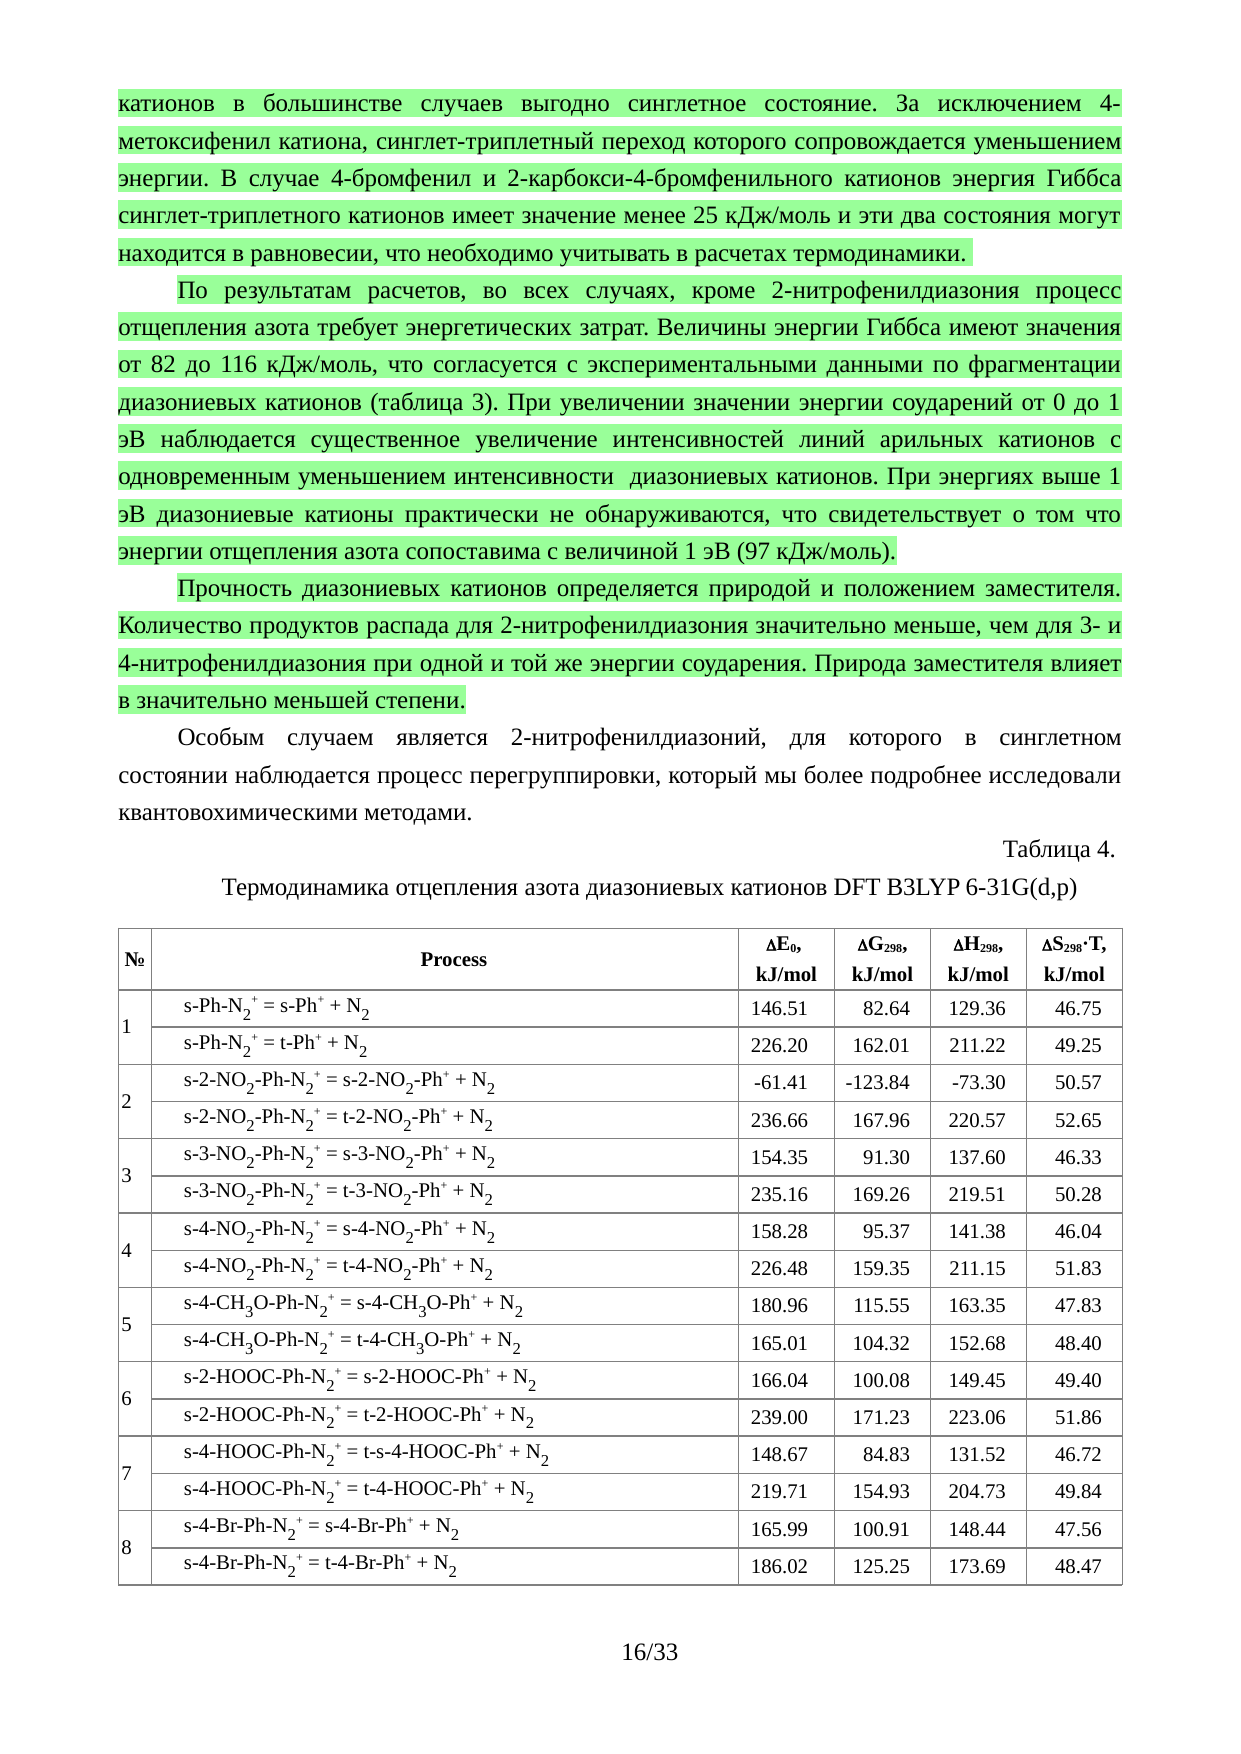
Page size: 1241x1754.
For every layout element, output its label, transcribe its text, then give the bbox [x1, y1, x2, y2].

table_cell s-4-NO2-Ph-N2+ = t-4-NO2-Ph+ + N2 [152, 1251, 738, 1287]
table_cell 186.02 [739, 1549, 834, 1584]
table_cell 52.65 [1027, 1102, 1122, 1138]
list Особым случаем является 2-нитрофенилдиазоний, для которого в синглетном состоянии наблюдается процесс перегруппировки, который мы более подробнее исследовали квантовохимическими методами. [118, 722, 1122, 826]
table_cell 220.57 [931, 1102, 1026, 1138]
table_cell 50.57 [1027, 1065, 1122, 1101]
text Термодинамика отцепления азота диазониевых катионов DFT B3LYP 6-31G(d,p) [118, 872, 1122, 900]
table_cell -61.41 [739, 1065, 834, 1101]
table_cell 146.51 [739, 991, 834, 1026]
table_cell 137.60 [931, 1139, 1026, 1175]
table_cell 50.28 [1027, 1177, 1122, 1212]
table_cell 3 [119, 1139, 151, 1212]
table_cell 204.73 [931, 1474, 1026, 1510]
table_cell 47.83 [1027, 1288, 1122, 1324]
table_header DS298·T, kJ/mol [1027, 929, 1122, 989]
table_cell 51.83 [1027, 1251, 1122, 1287]
table_cell s-4-HOOC-Ph-N2+ = t-4-HOOC-Ph+ + N2 [152, 1474, 738, 1510]
table_cell 82.64 [835, 991, 930, 1026]
table_header DG298, kJ/mol [835, 929, 930, 989]
table_cell 166.04 [739, 1362, 834, 1398]
table_cell 159.35 [835, 1251, 930, 1287]
table_cell 180.96 [739, 1288, 834, 1324]
table_cell 152.68 [931, 1325, 1026, 1361]
table_cell 163.35 [931, 1288, 1026, 1324]
table_cell 1 [119, 991, 151, 1063]
table_cell 46.75 [1027, 991, 1122, 1026]
table_cell -73.30 [931, 1065, 1026, 1101]
table_cell 51.86 [1027, 1400, 1122, 1435]
table_cell 6 [119, 1362, 151, 1435]
table_header № [119, 929, 151, 989]
table_cell 173.69 [931, 1549, 1026, 1584]
table_cell 91.30 [835, 1139, 930, 1175]
table_cell 4 [119, 1214, 151, 1287]
table_cell s-2-NO2-Ph-N2+ = s-2-NO2-Ph+ + N2 [152, 1065, 738, 1101]
table_cell 219.51 [931, 1177, 1026, 1212]
table_cell 148.67 [739, 1437, 834, 1473]
list По результатам расчетов, во всех случаях, кроме 2-нитрофенилдиазония процесс отщепления азота требует энергетических затрат. Величины энергии Гиббса имеют значения от 82 до 116 кДж/моль, что согласуется с экспериментальными данными по фрагментации диазониевых катионов (таблица 3). При увеличении значении энергии соударений от 0 до 1 эВ наблюдается существенное увеличение интенсивностей линий арильных катионов с одновременным уменьшением интенсивности диазониевых катионов. При энергиях выше 1 эВ диазониевые катионы практически не обнаруживаются, что свидетельствует о том что энергии отщепления азота сопоставима с величиной 1 эВ (97 кДж/моль). [118, 275, 1122, 565]
table_cell 226.20 [739, 1028, 834, 1063]
table_cell 100.91 [835, 1511, 930, 1547]
table_cell 49.40 [1027, 1362, 1122, 1398]
table_cell 125.25 [835, 1549, 930, 1584]
table_cell s-2-HOOC-Ph-N2+ = t-2-HOOC-Ph+ + N2 [152, 1400, 738, 1435]
table_cell s-2-HOOC-Ph-N2+ = s-2-HOOC-Ph+ + N2 [152, 1362, 738, 1398]
table_cell s-4-NO2-Ph-N2+ = s-4-NO2-Ph+ + N2 [152, 1214, 738, 1249]
table_header DE0, kJ/mol [739, 929, 834, 989]
table_cell 84.83 [835, 1437, 930, 1473]
table_cell s-4-CH3O-Ph-N2+ = s-4-CH3O-Ph+ + N2 [152, 1288, 738, 1324]
list Прочность диазониевых катионов определяется природой и положением заместителя. Количество продуктов распада для 2-нитрофенилдиазония значительно меньше, чем для 3- и 4-нитрофенилдиазония при одной и той же энергии соударения. Природа заместителя влияет в значительно меньшей степени. [118, 573, 1122, 714]
table_cell 8 [119, 1511, 151, 1584]
text Таблица 4. [118, 834, 1122, 863]
table_cell 162.01 [835, 1028, 930, 1063]
table_cell s-Ph-N2+ = t-Ph+ + N2 [152, 1028, 738, 1063]
table_cell s-3-NO2-Ph-N2+ = t-3-NO2-Ph+ + N2 [152, 1177, 738, 1212]
table_cell 131.52 [931, 1437, 1026, 1473]
table_cell 171.23 [835, 1400, 930, 1435]
table_cell s-4-CH3O-Ph-N2+ = t-4-CH3O-Ph+ + N2 [152, 1325, 738, 1361]
table_cell 7 [119, 1437, 151, 1510]
table_cell -123.84 [835, 1065, 930, 1101]
table_header Process [152, 929, 738, 989]
table_cell s-4-Br-Ph-N2+ = s-4-Br-Ph+ + N2 [152, 1511, 738, 1547]
list катионов в большинстве случаев выгодно синглетное состояние. За исключением 4-метоксифенил катиона, синглет-триплетный переход которого сопровождается уменьшением энергии. В случае 4-бромфенил и 2-карбокси-4-бромфенильного катионов энергия Гиббса синглет-триплетного катионов имеет значение менее 25 кДж/моль и эти два состояния могут находится в равновесии, что необходимо учитывать в расчетах термодинамики. [118, 88, 1122, 266]
table_cell 169.26 [835, 1177, 930, 1212]
table_cell 46.33 [1027, 1139, 1122, 1175]
table_cell s-4-HOOC-Ph-N2+ = t-s-4-HOOC-Ph+ + N2 [152, 1437, 738, 1473]
table_cell 149.45 [931, 1362, 1026, 1398]
table_cell 226.48 [739, 1251, 834, 1287]
table_cell 49.84 [1027, 1474, 1122, 1510]
table_cell 141.38 [931, 1214, 1026, 1249]
table_cell 165.01 [739, 1325, 834, 1361]
table_cell 154.35 [739, 1139, 834, 1175]
table_cell 104.32 [835, 1325, 930, 1361]
table_cell 2 [119, 1065, 151, 1138]
table_cell 235.16 [739, 1177, 834, 1212]
table_cell s-4-Br-Ph-N2+ = t-4-Br-Ph+ + N2 [152, 1549, 738, 1584]
table_cell 48.40 [1027, 1325, 1122, 1361]
table_cell 47.56 [1027, 1511, 1122, 1547]
table_cell 95.37 [835, 1214, 930, 1249]
table_cell 158.28 [739, 1214, 834, 1249]
table_cell s-Ph-N2+ = s-Ph+ + N2 [152, 991, 738, 1026]
table_cell 167.96 [835, 1102, 930, 1138]
table_cell 211.15 [931, 1251, 1026, 1287]
table_cell 236.66 [739, 1102, 834, 1138]
table_cell 154.93 [835, 1474, 930, 1510]
table_cell 115.55 [835, 1288, 930, 1324]
table_cell 100.08 [835, 1362, 930, 1398]
table_cell 148.44 [931, 1511, 1026, 1547]
table_cell 46.04 [1027, 1214, 1122, 1249]
table_cell 239.00 [739, 1400, 834, 1435]
table_cell 5 [119, 1288, 151, 1361]
table_cell 223.06 [931, 1400, 1026, 1435]
table_cell 211.22 [931, 1028, 1026, 1063]
table_cell 129.36 [931, 991, 1026, 1026]
table_cell 165.99 [739, 1511, 834, 1547]
table_cell s-3-NO2-Ph-N2+ = s-3-NO2-Ph+ + N2 [152, 1139, 738, 1175]
table_cell 48.47 [1027, 1549, 1122, 1584]
table_header DH298, kJ/mol [931, 929, 1026, 989]
table_cell s-2-NO2-Ph-N2+ = t-2-NO2-Ph+ + N2 [152, 1102, 738, 1138]
table_cell 46.72 [1027, 1437, 1122, 1473]
table_cell 49.25 [1027, 1028, 1122, 1063]
table_cell 219.71 [739, 1474, 834, 1510]
